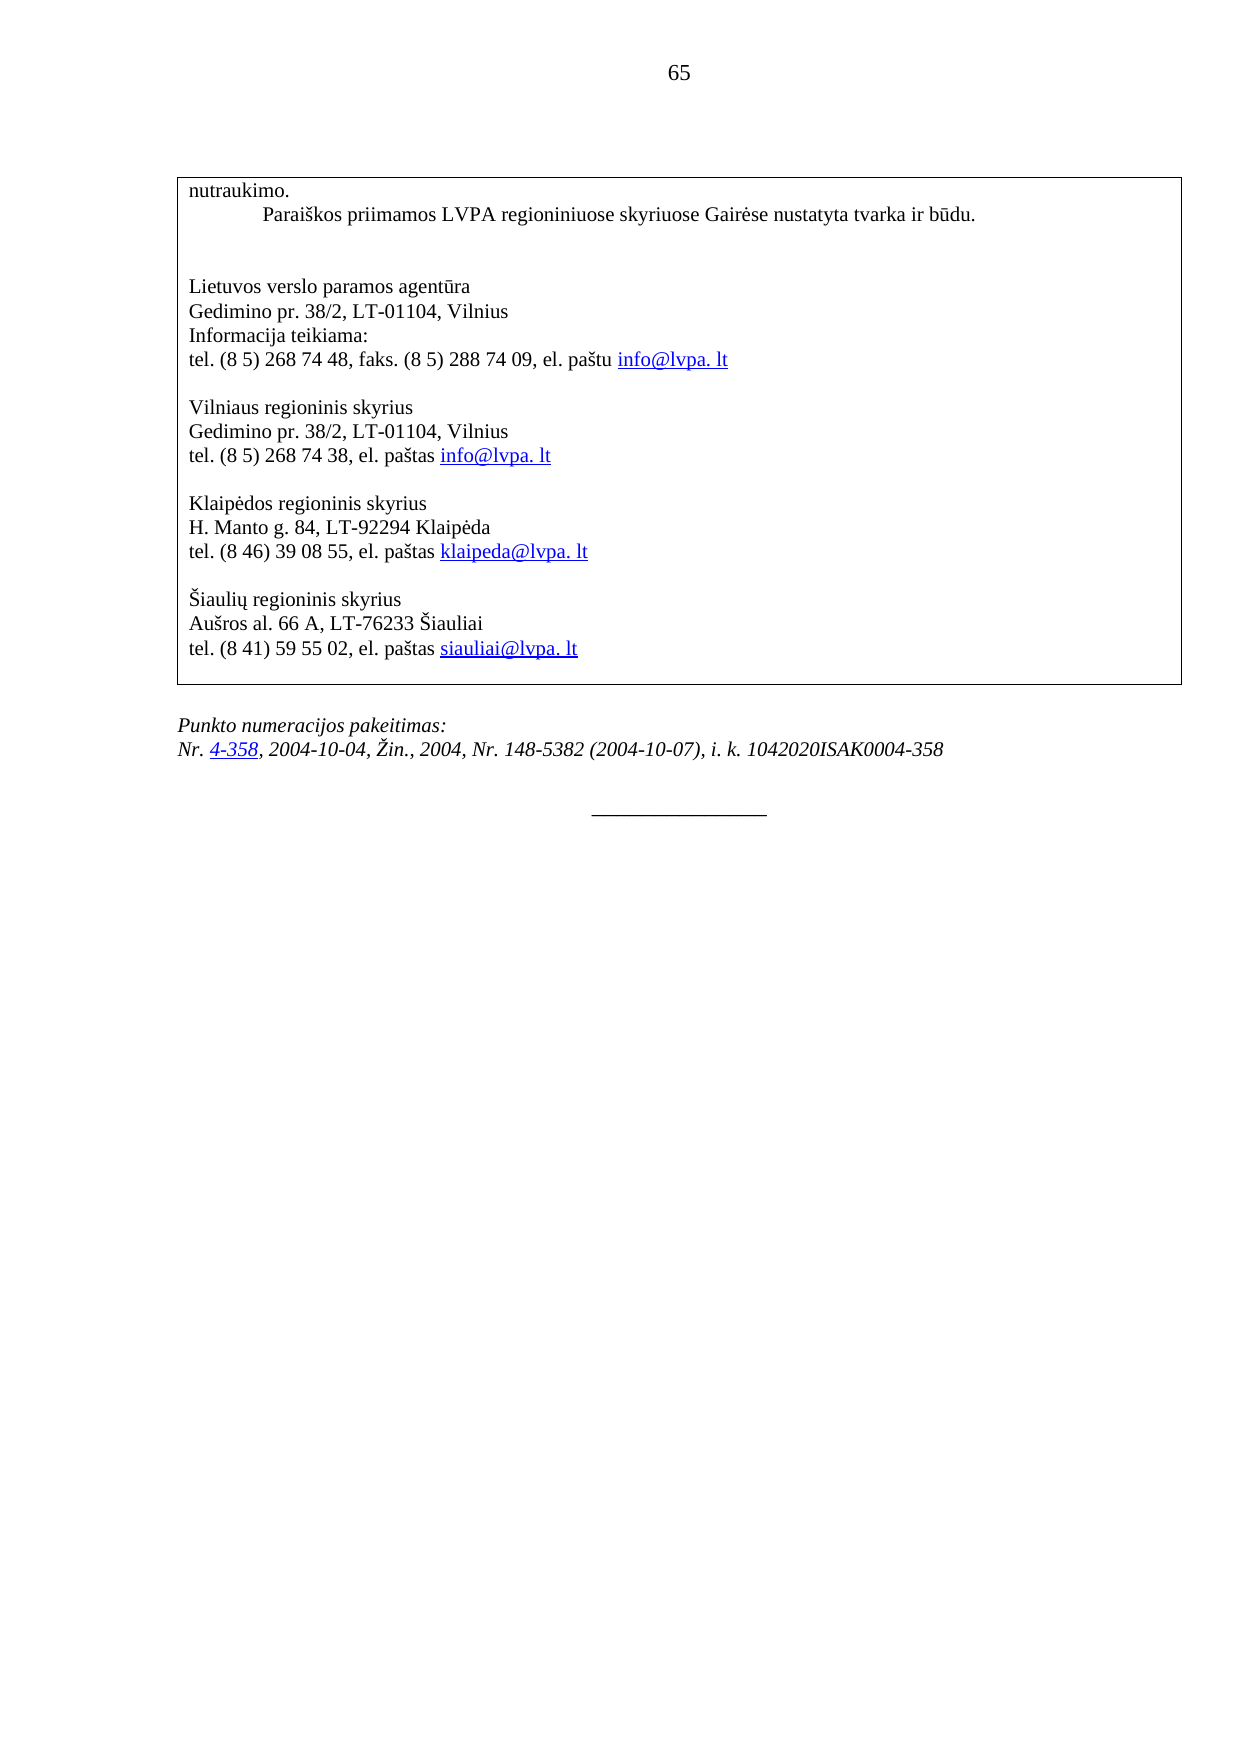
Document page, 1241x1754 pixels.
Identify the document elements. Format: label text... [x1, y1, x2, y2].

text ______________ [177, 790, 1181, 819]
text Punkto numeracijos pakeitimas: [177, 713, 1181, 737]
table_cell nutraukimo. Paraiškos priimamos LVPA regioniniuose skyriuose Gairėse nustatyta tvarka ir būdu. Lietuvos verslo paramos agentūra Gedimino pr. 38/2, LT-01104, Vilnius Informacija teikiama: tel. (8 5) 268 74 48, faks. (8 5) 288 74 09, el. paštu info@lvpa. lt Vilniaus regioninis skyrius Gedimino pr. 38/2, LT-01104, Vilnius tel. (8 5) 268 74 38, el. paštas info@lvpa. lt Klaipėdos regioninis skyrius H. Manto g. 84, LT-92294 Klaipėda tel. (8 46) 39 08 55, el. paštas klaipeda@lvpa. lt Šiaulių regioninis skyrius Aušros al. 66 A, LT-76233 Šiauliai tel. (8 41) 59 55 02, el. paštas siauliai@lvpa. lt [178, 178, 1181, 683]
text Nr. 4-358, 2004-10-04, Žin., 2004, Nr. 148-5382 (2004-10-07), i. k. 1042020ISAK0004-358 [177, 737, 1181, 761]
